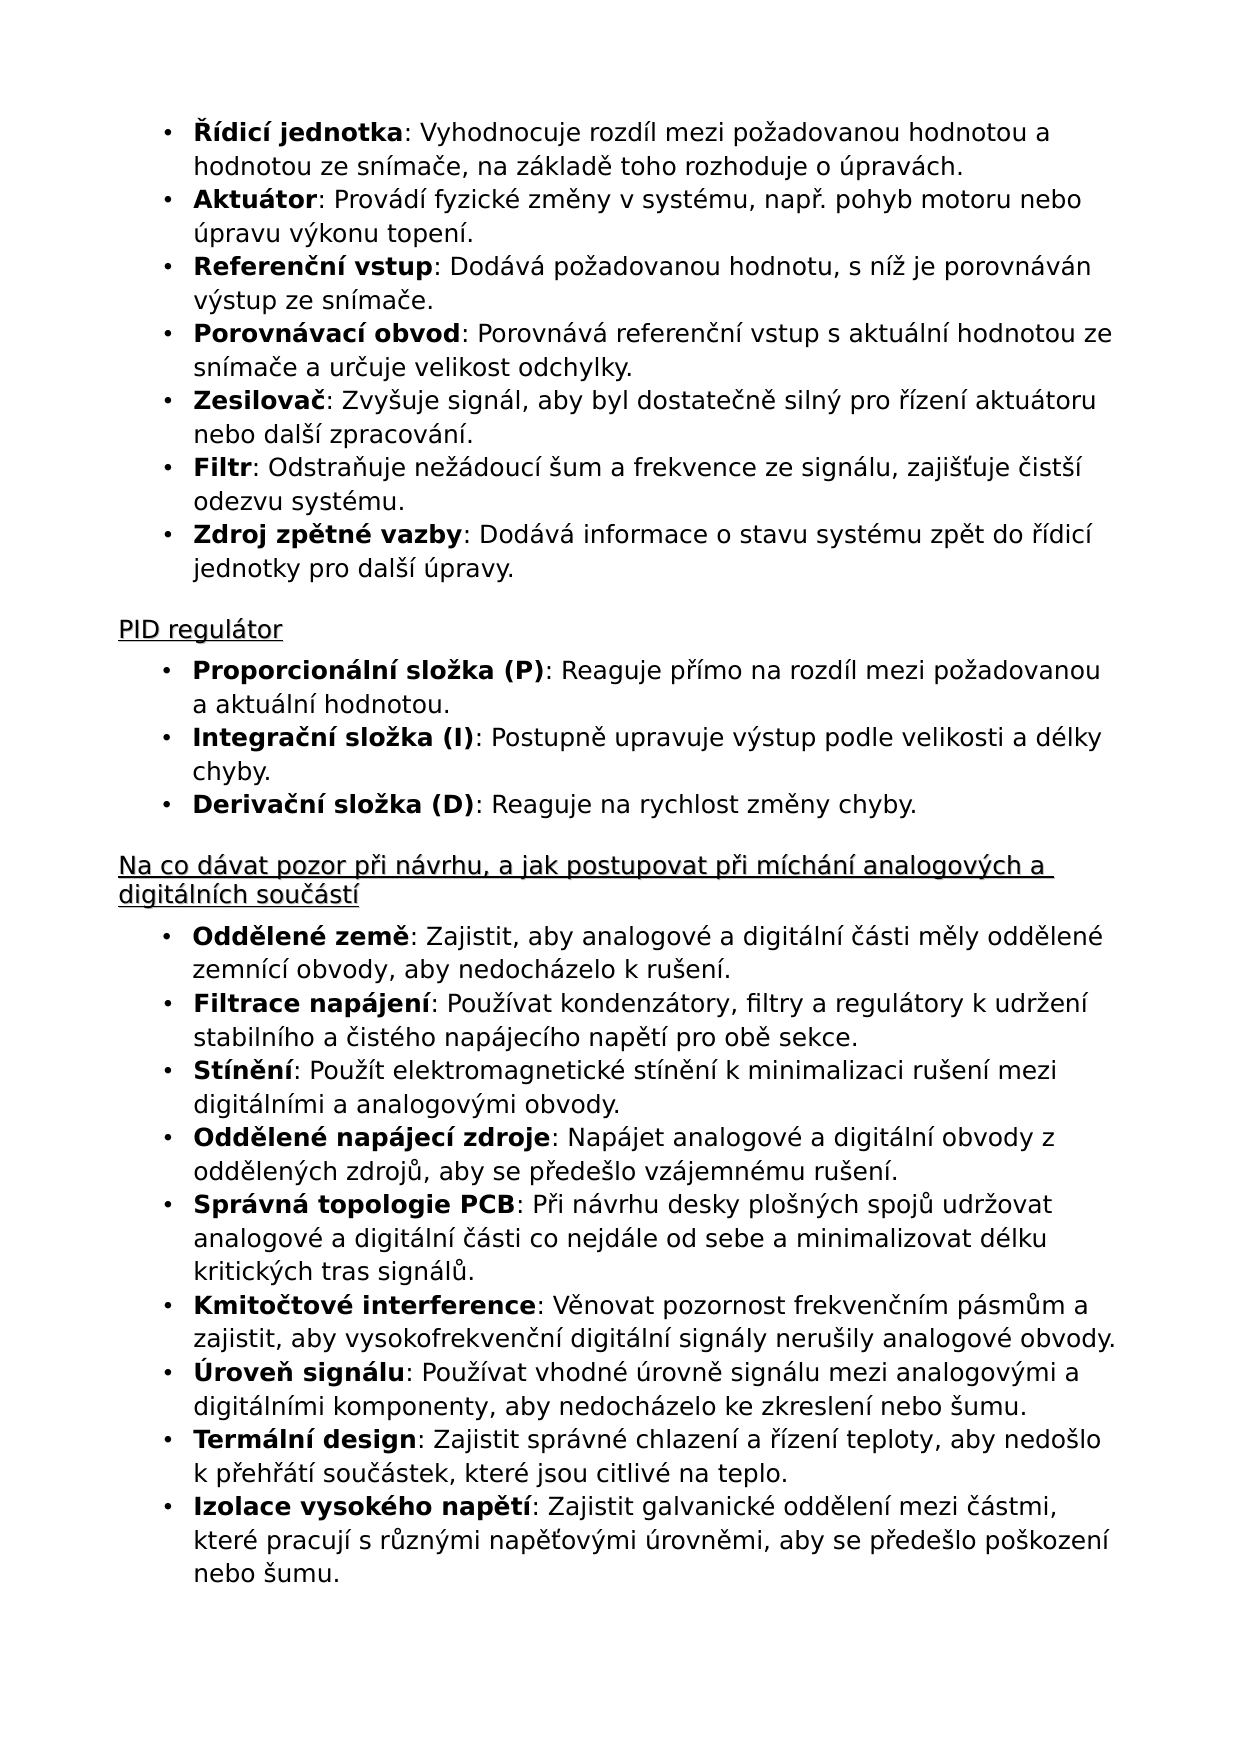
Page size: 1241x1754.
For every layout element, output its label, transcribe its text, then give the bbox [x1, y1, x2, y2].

list Oddělené země: Zajistit, aby analogové a digitální části měly oddělené zemnící obvody, aby nedocházelo k rušení. [162, 922, 1122, 985]
list Úroveň signálu: Používat vhodné úrovně signálu mezi analogovými a digitálními komponenty, aby nedocházelo ke zkreslení nebo šumu. [164, 1358, 1122, 1421]
list Zesilovač: Zvyšuje signál, aby byl dostatečně silný pro řízení aktuátoru nebo další zpracování. [164, 386, 1122, 449]
list Kmitočtové interference: Věnovat pozornost frekvenčním pásmům a zajistit, aby vysokofrekvenční digitální signály nerušily analogové obvody. [164, 1291, 1122, 1354]
list Izolace vysokého napětí: Zajistit galvanické oddělení mezi částmi, které pracují s různými napěťovými úrovněmi, aby se předešlo poškození nebo šumu. [164, 1492, 1122, 1588]
list Integrační složka (I): Postupně upravuje výstup podle velikosti a délky chyby. [162, 723, 1122, 786]
list Referenční vstup: Dodává požadovanou hodnotu, s níž je porovnáván výstup ze snímače. [164, 252, 1122, 315]
list Oddělené napájecí zdroje: Napájet analogové a digitální obvody z oddělených zdrojů, aby se předešlo vzájemnému rušení. [164, 1123, 1122, 1186]
list Filtrace napájení: Používat kondenzátory, filtry a regulátory k udržení stabilního a čistého napájecího napětí pro obě sekce. [164, 989, 1122, 1052]
list Aktuátor: Provádí fyzické změny v systému, např. pohyb motoru nebo úpravu výkonu topení. [164, 185, 1122, 248]
list Proporcionální složka (P): Reaguje přímo na rozdíl mezi požadovanou a aktuální hodnotou. [162, 656, 1122, 719]
list Zdroj zpětné vazby: Dodává informace o stavu systému zpět do řídicí jednotky pro další úpravy. [164, 521, 1122, 583]
list Derivační složka (D): Reaguje na rychlost změny chyby. [162, 791, 1122, 820]
list Stínění: Použít elektromagnetické stínění k minimalizaci rušení mezi digitálními a analogovými obvody. [164, 1056, 1122, 1119]
list Porovnávací obvod: Porovnává referenční vstup s aktuální hodnotou ze snímače a určuje velikost odchylky. [164, 319, 1122, 382]
list Termální design: Zajistit správné chlazení a řízení teploty, aby nedošlo k přehřátí součástek, které jsou citlivé na teplo. [164, 1425, 1122, 1488]
list Filtr: Odstraňuje nežádoucí šum a frekvence ze signálu, zajišťuje čistší odezvu systému. [164, 453, 1122, 516]
list Řídicí jednotka: Vyhodnocuje rozdíl mezi požadovanou hodnotou a hodnotou ze snímače, na základě toho rozhoduje o úpravách. [164, 118, 1122, 181]
subtitle Na co dávat pozor při návrhu, a jak postupovat při míchání analogových a digitálních součástí [118, 851, 1122, 909]
list Správná topologie PCB: Při návrhu desky plošných spojů udržovat analogové a digitální části co nejdále od sebe a minimalizovat délku kritických tras signálů. [164, 1190, 1122, 1287]
subtitle PID regulátor [118, 615, 1122, 644]
